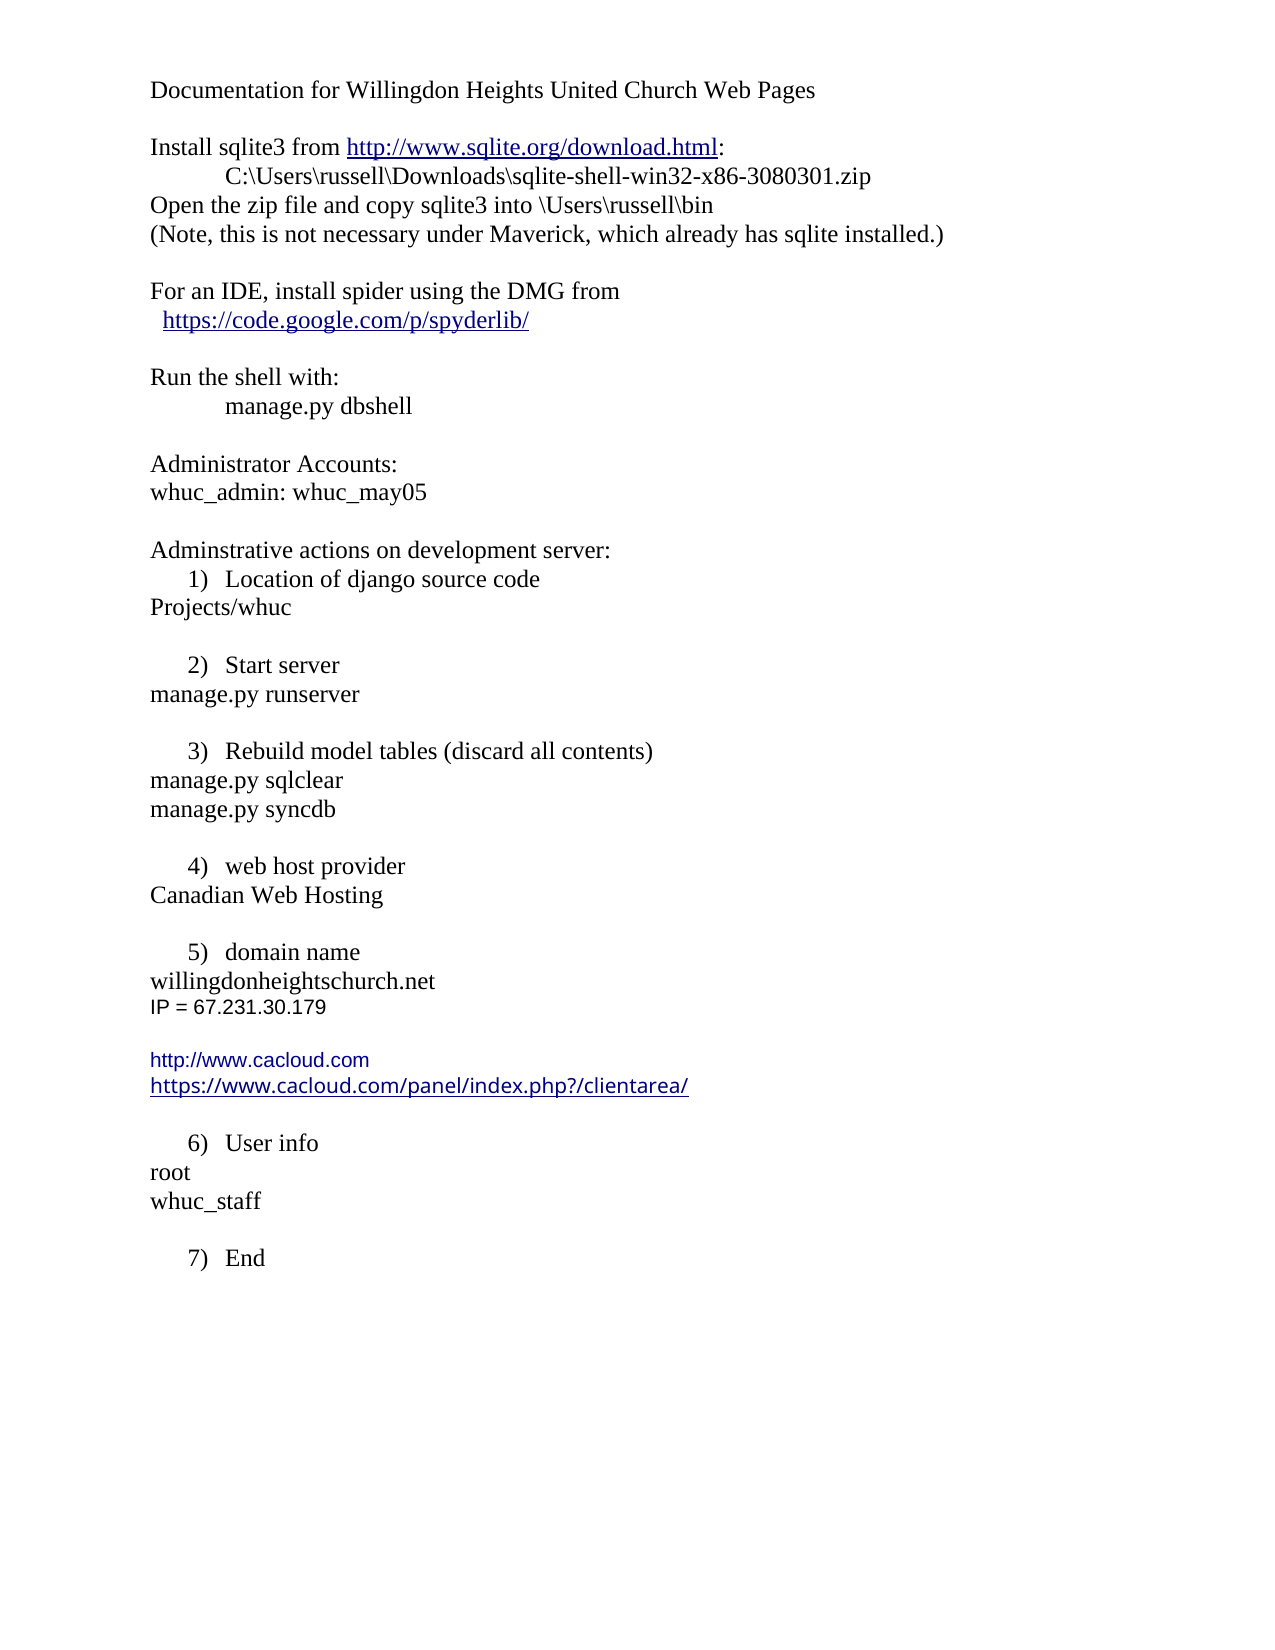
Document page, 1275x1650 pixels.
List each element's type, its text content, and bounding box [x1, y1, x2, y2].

list manage.py runserver [150, 679, 1125, 707]
text https://www.cacloud.com/panel/index.php?/clientarea/ [150, 1072, 1125, 1100]
text https://code.google.com/p/spyderlib/ [150, 305, 1125, 334]
list User info [187, 1128, 1125, 1157]
text C:\Users\russell\Downloads\sqlite-shell-win32-x86-3080301.zip [150, 161, 1125, 190]
text whuc_admin: whuc_may05 [150, 477, 1125, 506]
text manage.py sqlclear [150, 765, 1125, 794]
text Open the zip file and copy sqlite3 into \Users\russell\bin [150, 190, 1125, 219]
text For an IDE, install spider using the DMG from [150, 276, 1125, 305]
text Administrator Accounts: [150, 449, 1125, 477]
text manage.py dbshell [150, 391, 1125, 420]
text Adminstrative actions on development server: [150, 535, 1125, 564]
list Location of django source code [187, 564, 1125, 592]
text willingdonheightschurch.net [150, 966, 1125, 995]
text manage.py syncdb [150, 794, 1125, 822]
list End [187, 1243, 1125, 1272]
list web host provider [187, 851, 1125, 880]
list Start server [187, 650, 1125, 679]
text Projects/whuc [150, 592, 1125, 621]
list Rebuild model tables (discard all contents) [187, 736, 1125, 765]
text (Note, this is not necessary under Maverick, which already has sqlite installed.) [150, 219, 1125, 247]
text root [150, 1157, 1125, 1186]
text Run the shell with: [150, 362, 1125, 391]
text IP = 67.231.30.179 [150, 995, 1125, 1019]
text Canadian Web Hosting [150, 880, 1125, 909]
text http://www.cacloud.com [150, 1048, 1125, 1072]
text Documentation for Willingdon Heights United Church Web Pages [150, 75, 1125, 104]
text whuc_staff [150, 1186, 1125, 1215]
text Install sqlite3 from http://www.sqlite.org/download.html: [150, 132, 1125, 161]
list domain name [187, 937, 1125, 966]
